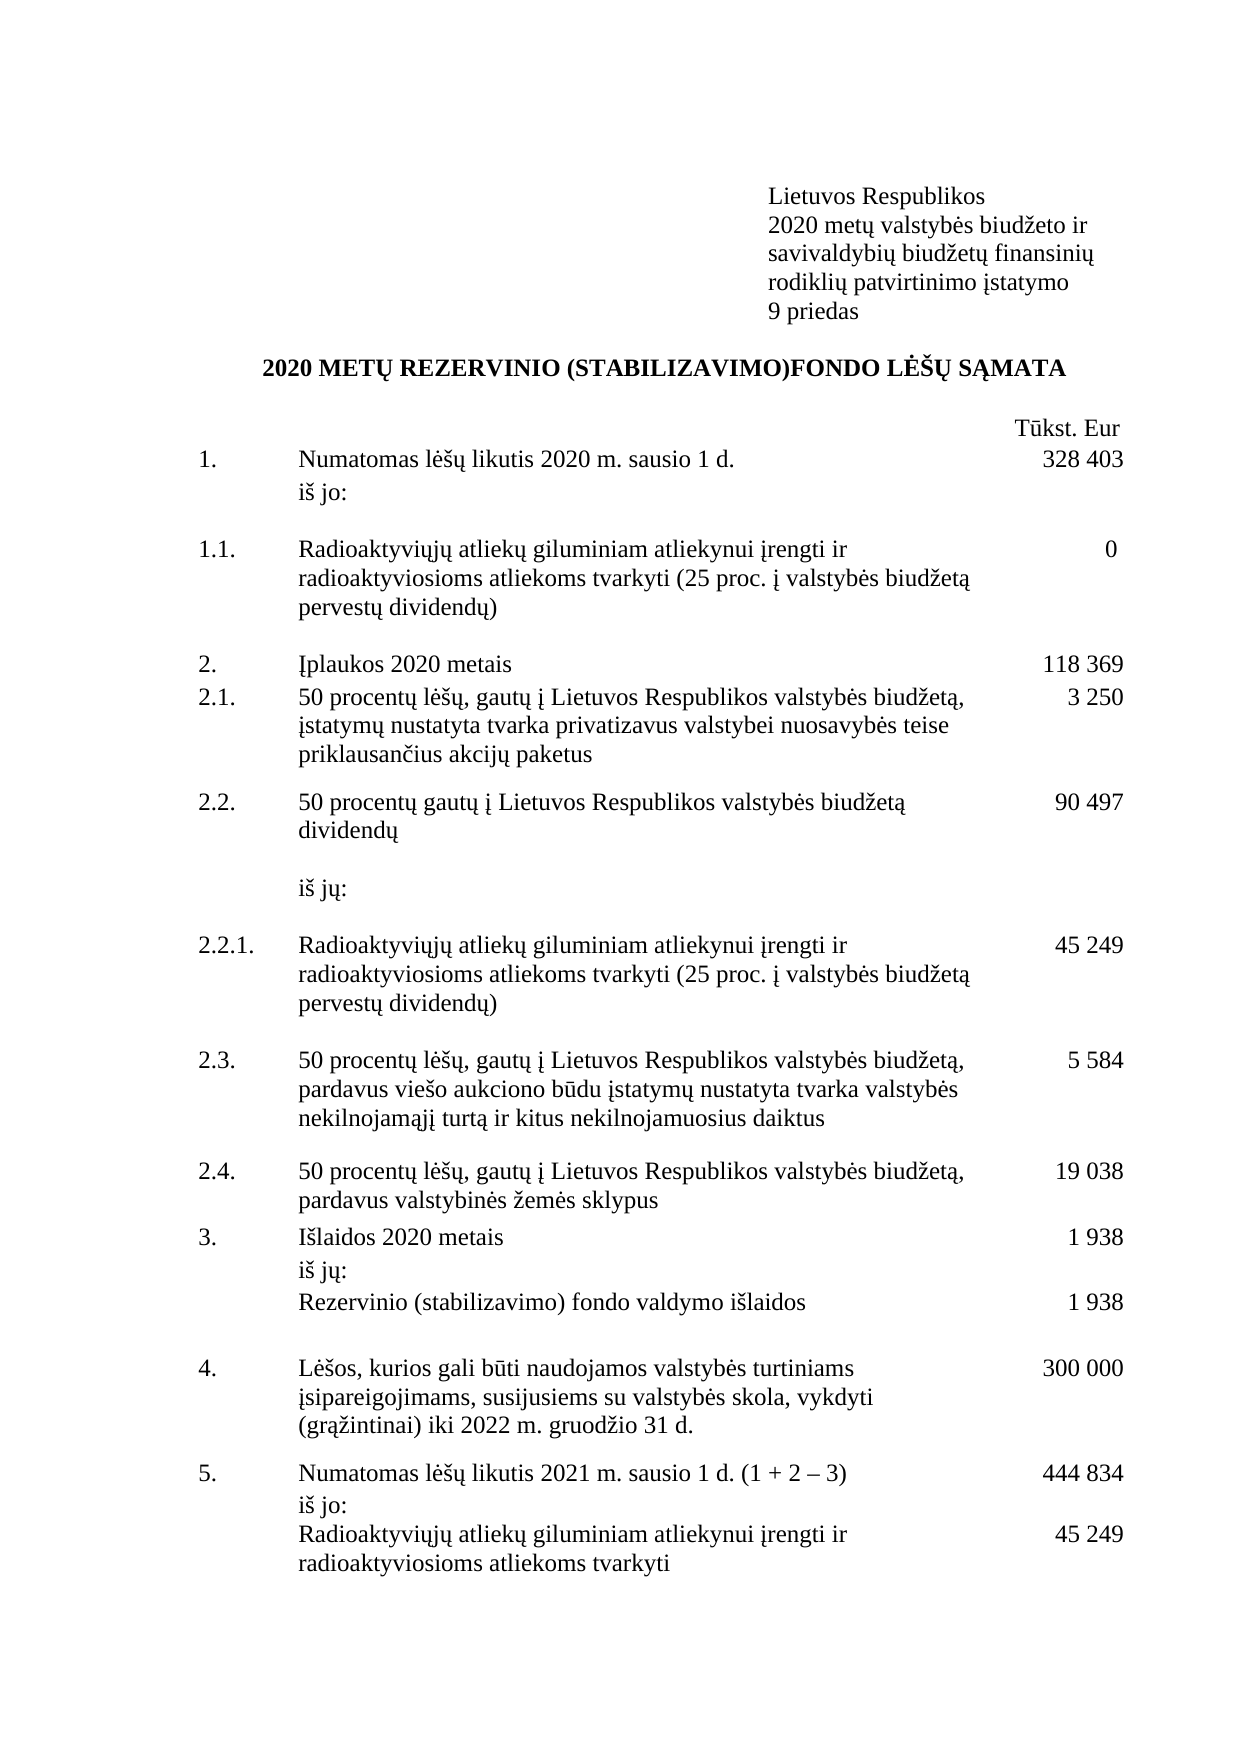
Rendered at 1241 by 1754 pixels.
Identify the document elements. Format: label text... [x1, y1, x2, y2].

table_cell [487, 1320, 587, 1353]
table_cell 50 procentų gautų į Lietuvos Respublikos valstybės biudžetą dividendų iš jų: [287, 787, 999, 930]
table_cell 45 249 [999, 930, 1135, 1045]
table_cell iš jo: [287, 477, 999, 534]
text 9 priedas [177, 296, 1152, 325]
table_cell 444 834 [999, 1458, 1135, 1491]
table_cell 2.2.1. [187, 930, 287, 1045]
table_cell 3. [187, 1222, 287, 1255]
table_cell 5 584 [999, 1045, 1135, 1156]
table_header Tūkst. Eur [999, 411, 1135, 444]
table_cell Numatomas lėšų likutis 2020 m. sausio 1 d. [287, 444, 999, 477]
table_cell 2.4. [187, 1156, 287, 1222]
table_cell 1. [187, 444, 287, 477]
table_cell 1 938 [999, 1222, 1135, 1255]
table_cell 50 procentų lėšų, gautų į Lietuvos Respublikos valstybės biudžetą, įstatymų nustatyta tvarka privatizavus valstybei nuosavybės teise priklausančius akcijų paketus [287, 682, 999, 787]
table_cell [999, 1255, 1135, 1287]
table_cell [187, 477, 287, 534]
table_cell [787, 1320, 899, 1353]
text rodiklių patvirtinimo įstatymo [177, 267, 1152, 296]
table_cell [387, 1320, 487, 1353]
table_cell 4. [187, 1353, 287, 1458]
table_cell [899, 1320, 999, 1353]
text 2020 metų valstybės biudžeto ir [177, 210, 1152, 238]
table_cell 50 procentų lėšų, gautų į Lietuvos Respublikos valstybės biudžetą, pardavus valstybinės žemės sklypus [287, 1156, 999, 1222]
table_cell [587, 1320, 687, 1353]
table_cell 328 403 [999, 444, 1135, 477]
table_cell iš jo: Radioaktyviųjų atliekų giluminiam atliekynui įrengti ir radioaktyviosioms atliekoms tvarkyti [287, 1491, 999, 1577]
table_cell 1 938 [999, 1288, 1135, 1320]
table_cell [999, 1320, 1135, 1353]
table_cell Radioaktyviųjų atliekų giluminiam atliekynui įrengti ir radioaktyviosioms atliekoms tvarkyti (25 proc. į valstybės biudžetą pervestų dividendų) [287, 534, 999, 649]
table_cell Įplaukos 2020 metais [287, 649, 999, 682]
table_cell 3 250 [999, 682, 1135, 787]
table_cell [287, 1320, 387, 1353]
table_cell 50 procentų lėšų, gautų į Lietuvos Respublikos valstybės biudžetą, pardavus viešo aukciono būdu įstatymų nustatyta tvarka valstybės nekilnojamąjį turtą ir kitus nekilnojamuosius daiktus [287, 1045, 999, 1156]
table_cell 19 038 [999, 1156, 1135, 1222]
table_cell Lėšos, kurios gali būti naudojamos valstybės turtiniams įsipareigojimams, susijusiems su valstybės skola, vykdyti (grąžintinai) iki 2022 m. gruodžio 31 d. [287, 1353, 999, 1458]
table_cell [187, 1255, 287, 1287]
text savivaldybių biudžetų finansinių [177, 238, 1152, 267]
table_cell [187, 1320, 287, 1353]
table_cell 2.3. [187, 1045, 287, 1156]
text Lietuvos Respublikos [177, 181, 1152, 210]
table_cell 45 249 [999, 1491, 1135, 1577]
table_cell 118 369 [999, 649, 1135, 682]
table_cell [187, 1491, 287, 1577]
table_cell Išlaidos 2020 metais [287, 1222, 999, 1255]
table_cell [999, 477, 1135, 534]
table_cell 300 000 [999, 1353, 1135, 1458]
text 2020 METŲ REZERVINIO (STABILIZAVIMO)FONDO LĖŠŲ SĄMATA [177, 353, 1152, 382]
table_cell Radioaktyviųjų atliekų giluminiam atliekynui įrengti ir radioaktyviosioms atliekoms tvarkyti (25 proc. į valstybės biudžetą pervestų dividendų) [287, 930, 999, 1045]
table_header [187, 411, 999, 444]
table_cell 2.1. [187, 682, 287, 787]
table_cell 2.2. [187, 787, 287, 930]
table_cell 1.1. [187, 534, 287, 649]
table_cell 90 497 [999, 787, 1135, 930]
table_cell 5. [187, 1458, 287, 1491]
table_cell [687, 1320, 787, 1353]
table_cell 2. [187, 649, 287, 682]
table_cell 0 [999, 534, 1135, 649]
table_cell iš jų: [287, 1255, 999, 1287]
table_cell Numatomas lėšų likutis 2021 m. sausio 1 d. (1 + 2 – 3) [287, 1458, 999, 1491]
table_cell Rezervinio (stabilizavimo) fondo valdymo išlaidos [287, 1288, 999, 1320]
table_cell [187, 1288, 287, 1320]
